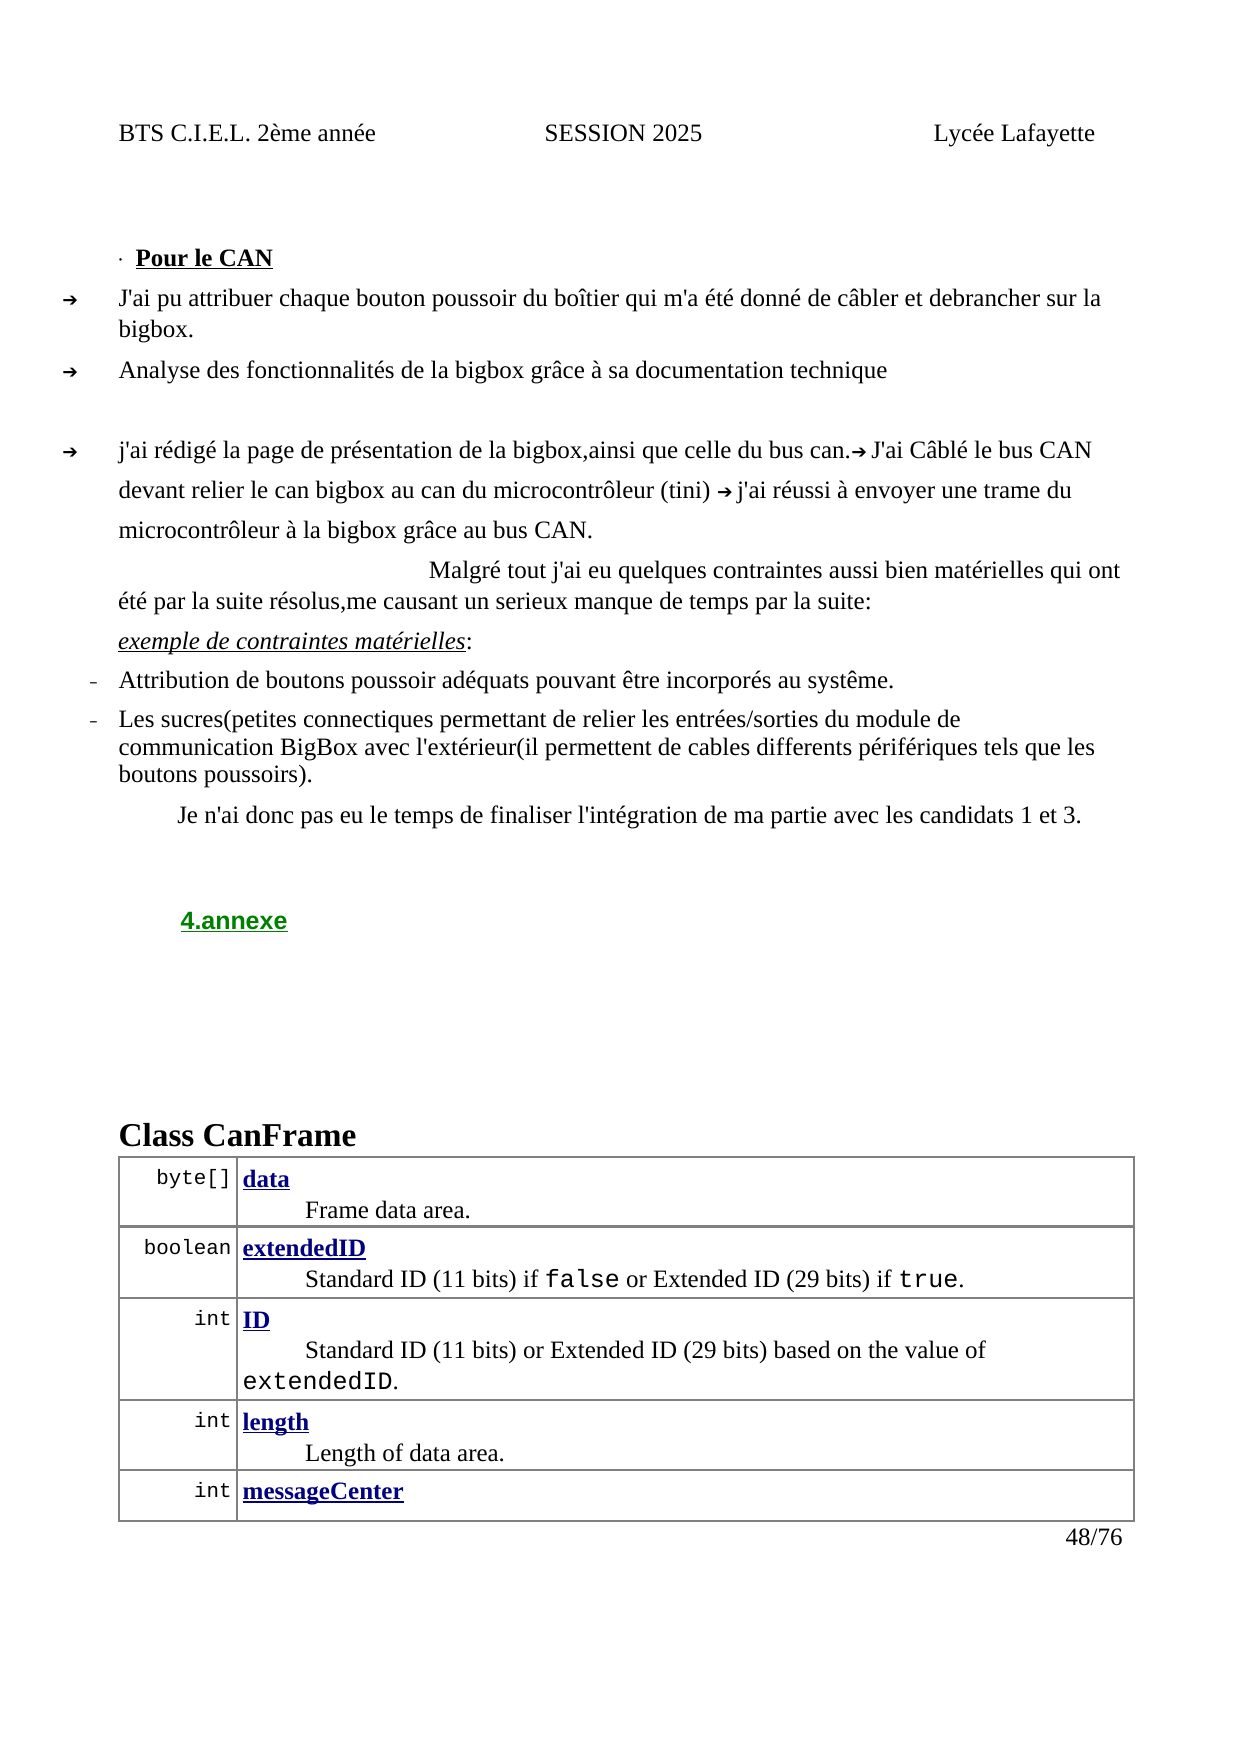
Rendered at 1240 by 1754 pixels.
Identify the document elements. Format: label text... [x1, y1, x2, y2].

table_cell ID Standard ID (11 bits) or Extended ID (29 bits) based on the value of extendedID. [238, 1299, 1133, 1399]
text été par la suite résolus,me causant un serieux manque de temps par la suite: exemple de contraintes matérielles: [118, 586, 952, 654]
table_cell int [120, 1401, 236, 1468]
table_cell length Length of data area. [238, 1401, 1133, 1468]
table_cell extendedID Standard ID (11 bits) if false or Extended ID (29 bits) if true. [238, 1228, 1133, 1297]
table_cell int [120, 1299, 236, 1399]
list Attribution de boutons poussoir adéquats pouvant être incorporés au systême. [89, 666, 1121, 694]
text Je n'ai donc pas eu le temps de finaliser l'intégration de ma partie avec les candidats 1 et 3. [137, 800, 1122, 829]
list Analyse des fonctionnalités de la bigbox grâce à sa documentation technique [62, 355, 1121, 384]
table_header byte[] [120, 1158, 236, 1225]
table_cell messageCenter [238, 1471, 1133, 1520]
table_cell int [120, 1471, 236, 1520]
text · Pour le CAN [118, 243, 1122, 272]
text Class CanFrame [118, 1115, 1122, 1153]
table_header data Frame data area. [238, 1158, 1133, 1225]
list J'ai pu attribuer chaque bouton poussoir du boîtier qui m'a été donné de câbler et debrancher sur la bigbox. [62, 283, 1121, 343]
text 4.annexe [118, 906, 1122, 934]
list Les sucres(petites connectiques permettant de relier les entrées/sorties du module de communication BigBox avec l'extérieur(il permettent de cables differents périfériques tels que les boutons poussoirs). [89, 706, 1121, 788]
list j'ai rédigé la page de présentation de la bigbox,ainsi que celle du bus can.➔ J'ai Câblé le bus CAN devant relier le can bigbox au can du microcontrôleur (tini) ➔ j'ai réussi à envoyer une trame du microcontrôleur à la bigbox grâce au bus CAN. [62, 435, 1121, 544]
table_cell boolean [120, 1228, 236, 1297]
text Malgré tout j'ai eu quelques contraintes aussi bien matérielles qui ont [118, 555, 1120, 584]
